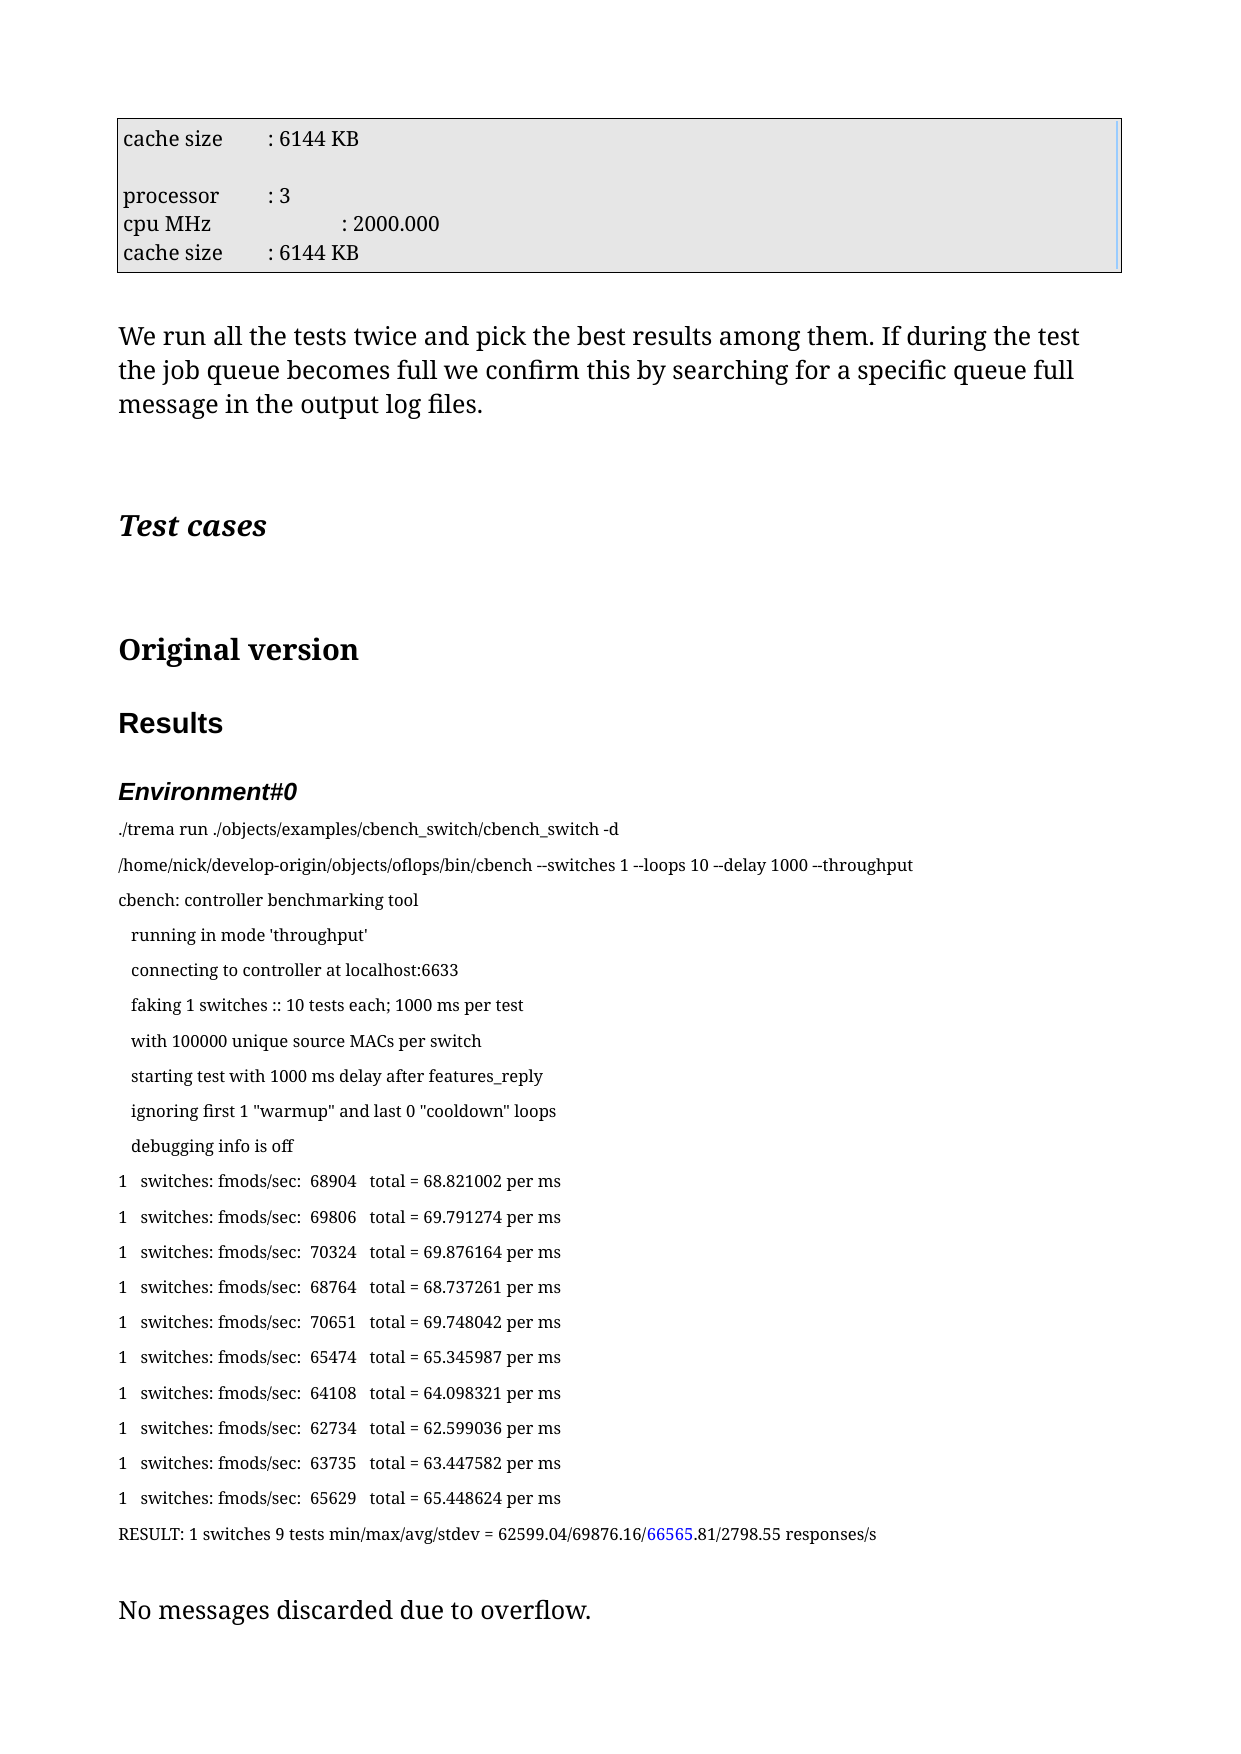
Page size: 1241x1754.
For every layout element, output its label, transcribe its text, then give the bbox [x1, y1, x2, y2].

text No messages discarded due to overflow. [118, 1593, 1122, 1627]
text running in mode 'throughput' [118, 924, 1122, 946]
text 1 switches: fmods/sec: 68904 total = 68.821002 per ms [118, 1170, 1122, 1193]
text 1 switches: fmods/sec: 70324 total = 69.876164 per ms [118, 1241, 1122, 1263]
text cbench: controller benchmarking tool [118, 888, 1122, 911]
text 1 switches: fmods/sec: 63735 total = 63.447582 per ms [118, 1452, 1122, 1474]
text RESULT: 1 switches 9 tests min/max/avg/stdev = 62599.04/69876.16/66565.81/2798.55 responses/s [118, 1522, 1122, 1545]
text debugging info is off [118, 1135, 1122, 1158]
subtitle Environment#0 [118, 777, 1122, 806]
text ignoring first 1 "warmup" and last 0 "cooldown" loops [118, 1100, 1122, 1122]
text with 100000 unique source MACs per switch [118, 1029, 1122, 1052]
text 1 switches: fmods/sec: 69806 total = 69.791274 per ms [118, 1205, 1122, 1228]
text /home/nick/develop-origin/objects/oflops/bin/cbench --switches 1 --loops 10 --delay 1000 --throughput [118, 853, 1122, 876]
text 1 switches: fmods/sec: 68764 total = 68.737261 per ms [118, 1276, 1122, 1298]
text We run all the tests twice and pick the best results among them. If during the test the job queue becomes full we confirm this by searching for a specific queue full message in the output log files. [118, 319, 1122, 421]
subtitle Results [118, 706, 1122, 739]
subtitle Original version [118, 629, 1122, 668]
text 1 switches: fmods/sec: 64108 total = 64.098321 per ms [118, 1381, 1122, 1404]
text faking 1 switches :: 10 tests each; 1000 ms per test [118, 994, 1122, 1017]
text ./trema run ./objects/examples/cbench_switch/cbench_switch -d [118, 818, 1122, 841]
subtitle Test cases [118, 505, 1122, 545]
text 1 switches: fmods/sec: 65474 total = 65.345987 per ms [118, 1346, 1122, 1369]
table_cell cache size : 6144 KB processor : 3 cpu MHz : 2000.000 cache size : 6144 KB [118, 119, 1121, 272]
text starting test with 1000 ms delay after features_reply [118, 1064, 1122, 1087]
text 1 switches: fmods/sec: 62734 total = 62.599036 per ms [118, 1417, 1122, 1439]
text 1 switches: fmods/sec: 70651 total = 69.748042 per ms [118, 1311, 1122, 1334]
text 1 switches: fmods/sec: 65629 total = 65.448624 per ms [118, 1487, 1122, 1510]
text connecting to controller at localhost:6633 [118, 959, 1122, 982]
